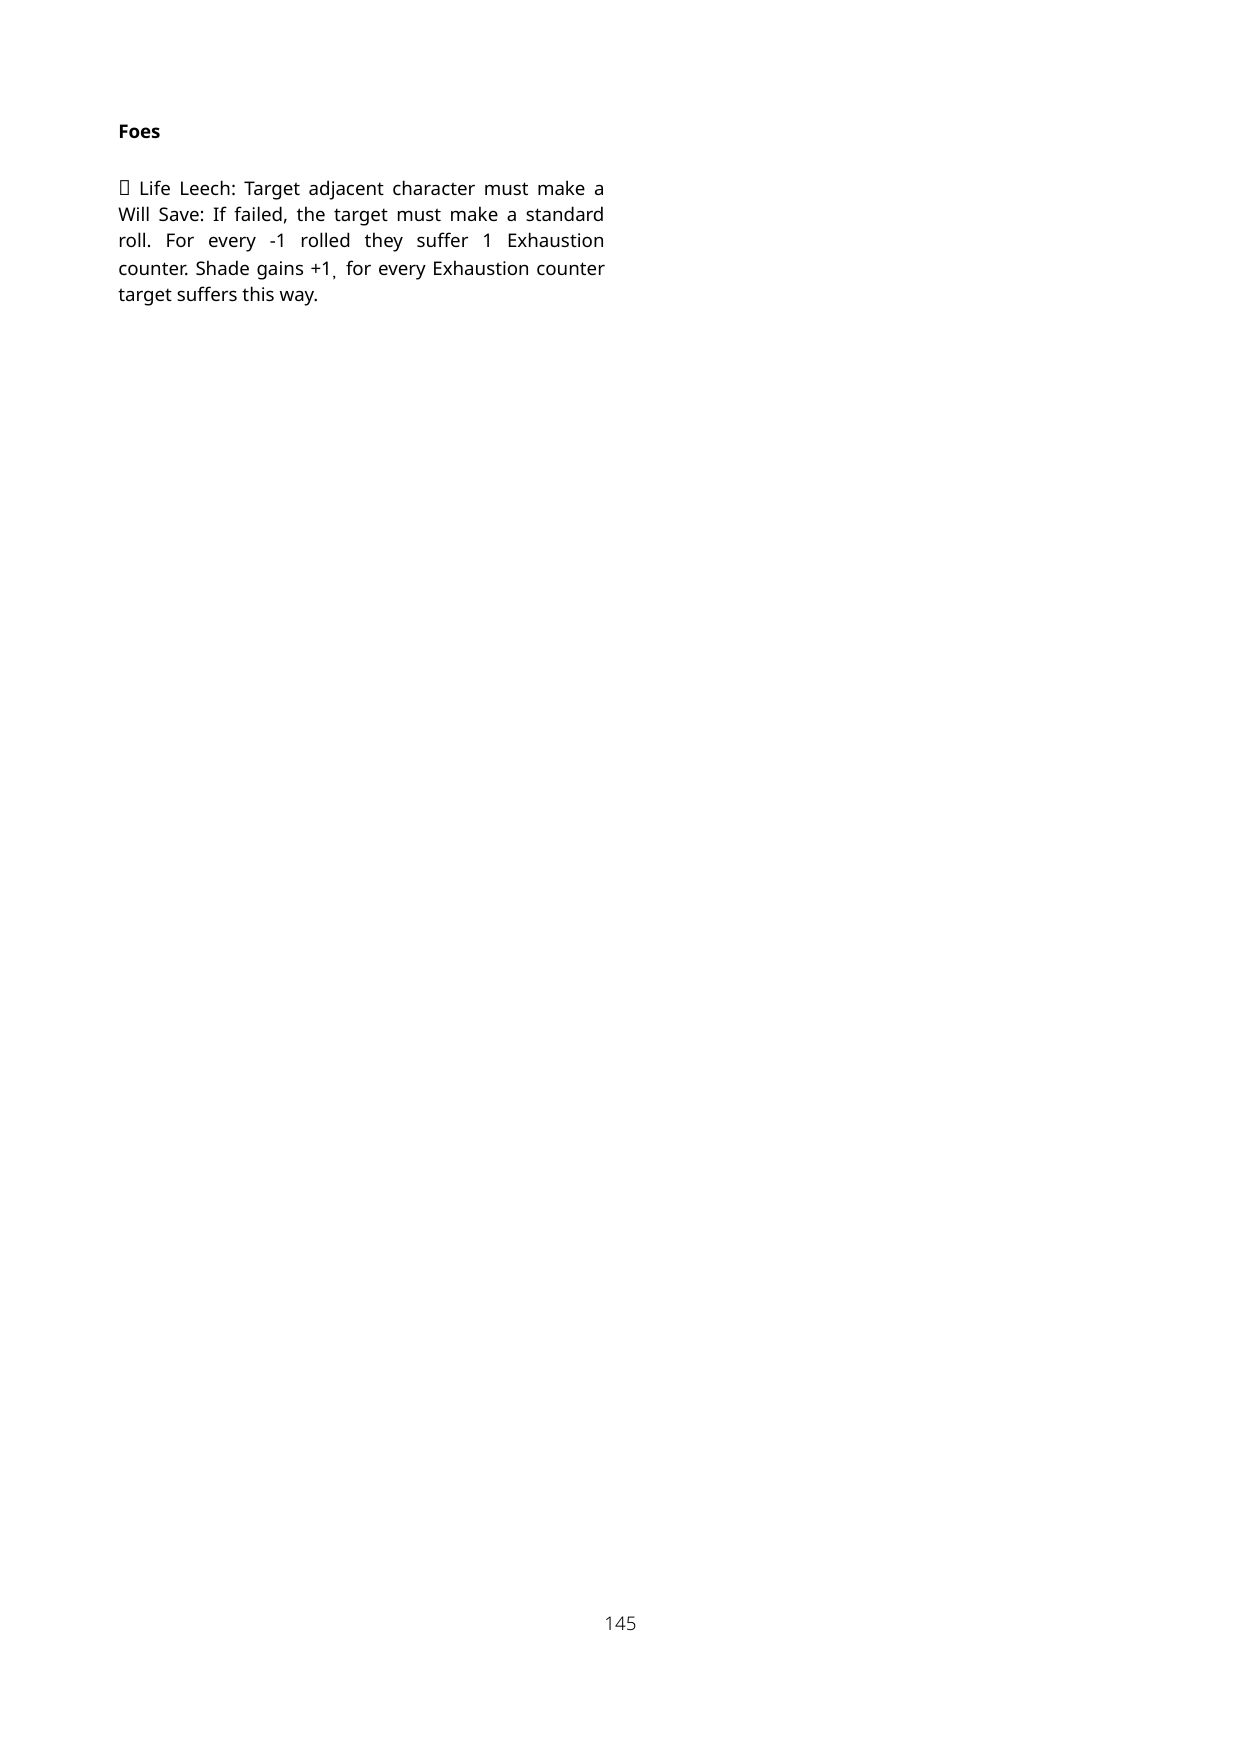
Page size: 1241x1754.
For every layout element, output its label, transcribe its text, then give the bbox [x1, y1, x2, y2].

text  Life Leech: Target adjacent character must make a Will Save: If failed, the target must make a standard roll. For every -1 rolled they suffer 1 Exhaustion counter. Shade gains +1 for every Exhaustion counter target suffers this way. [118, 173, 605, 307]
